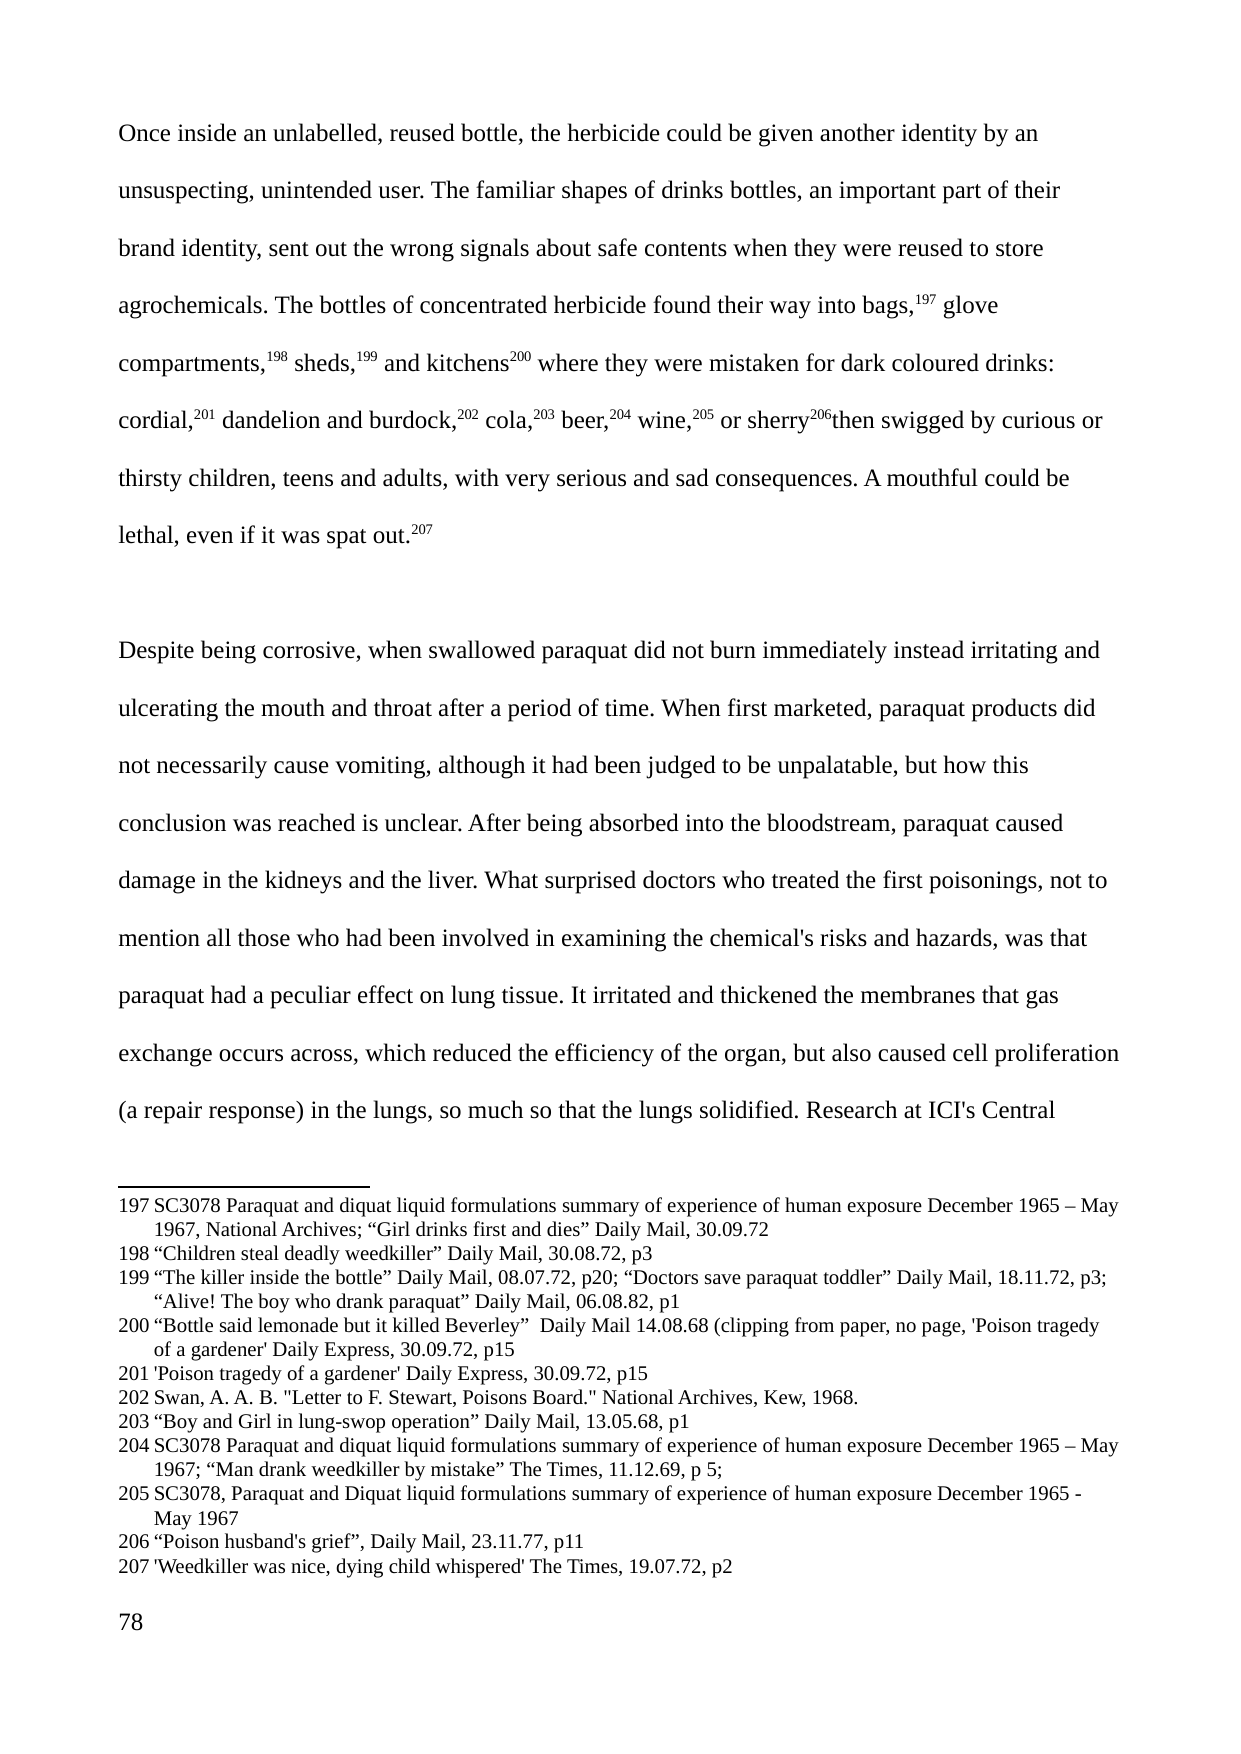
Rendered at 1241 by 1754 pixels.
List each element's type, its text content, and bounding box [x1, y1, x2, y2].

text Once inside an unlabelled, reused bottle, the herbicide could be given another identity by an unsuspecting, unintended user. The familiar shapes of drinks bottles, an important part of their brand identity, sent out the wrong signals about safe contents when they were reused to store agrochemicals. The bottles of concentrated herbicide found their way into bags, glove compartments, sheds, and kitchens where they were mistaken for dark coloured drinks: cordial, dandelion and burdock, cola, beer, wine, or sherrythen swigged by curious or thirsty children, teens and adults, with very serious and sad consequences. A mouthful could be lethal, even if it was spat out. [118, 118, 1122, 549]
text SC3078, Paraquat and Diquat liquid formulations summary of experience of human exposure December 1965 - May 1967 [118, 1481, 1122, 1529]
text SC3078 Paraquat and diquat liquid formulations summary of experience of human exposure December 1965 – May 1967, National Archives; “Girl drinks first and dies” Daily Mail, 30.09.72 [118, 1193, 1122, 1241]
text “Poison husband's grief”, Daily Mail, 23.11.77, p11 [118, 1529, 1122, 1553]
text “Children steal deadly weedkiller” Daily Mail, 30.08.72, p3 [118, 1241, 1122, 1265]
text Despite being corrosive, when swallowed paraquat did not burn immediately instead irritating and ulcerating the mouth and throat after a period of time. When first marketed, paraquat products did not necessarily cause vomiting, although it had been judged to be unpalatable, but how this conclusion was reached is unclear. After being absorbed into the bloodstream, paraquat caused damage in the kidneys and the liver. What surprised doctors who treated the first poisonings, not to mention all those who had been involved in examining the chemical's risks and hazards, was that paraquat had a peculiar effect on lung tissue. It irritated and thickened the membranes that gas exchange occurs across, which reduced the efficiency of the organ, but also caused cell proliferation (a repair response) in the lungs, so much so that the lungs solidified. Research at ICI's Central [118, 636, 1122, 1124]
text 'Poison tragedy of a gardener' Daily Express, 30.09.72, p15 [118, 1361, 1122, 1385]
text 'Weedkiller was nice, dying child whispered' The Times, 19.07.72, p2 [118, 1553, 1122, 1578]
text “Boy and Girl in lung-swop operation” Daily Mail, 13.05.68, p1 [118, 1409, 1122, 1433]
text Swan, A. A. B. "Letter to F. Stewart, Poisons Board." National Archives, Kew, 1968. [118, 1385, 1122, 1409]
text “The killer inside the bottle” Daily Mail, 08.07.72, p20; “Doctors save paraquat toddler” Daily Mail, 18.11.72, p3; “Alive! The boy who drank paraquat” Daily Mail, 06.08.82, p1 [118, 1265, 1122, 1313]
text SC3078 Paraquat and diquat liquid formulations summary of experience of human exposure December 1965 – May 1967; “Man drank weedkiller by mistake” The Times, 11.12.69, p 5; [118, 1433, 1122, 1481]
text “Bottle said lemonade but it killed Beverley” Daily Mail 14.08.68 (clipping from paper, no page, 'Poison tragedy of a gardener' Daily Express, 30.09.72, p15 [118, 1313, 1122, 1361]
